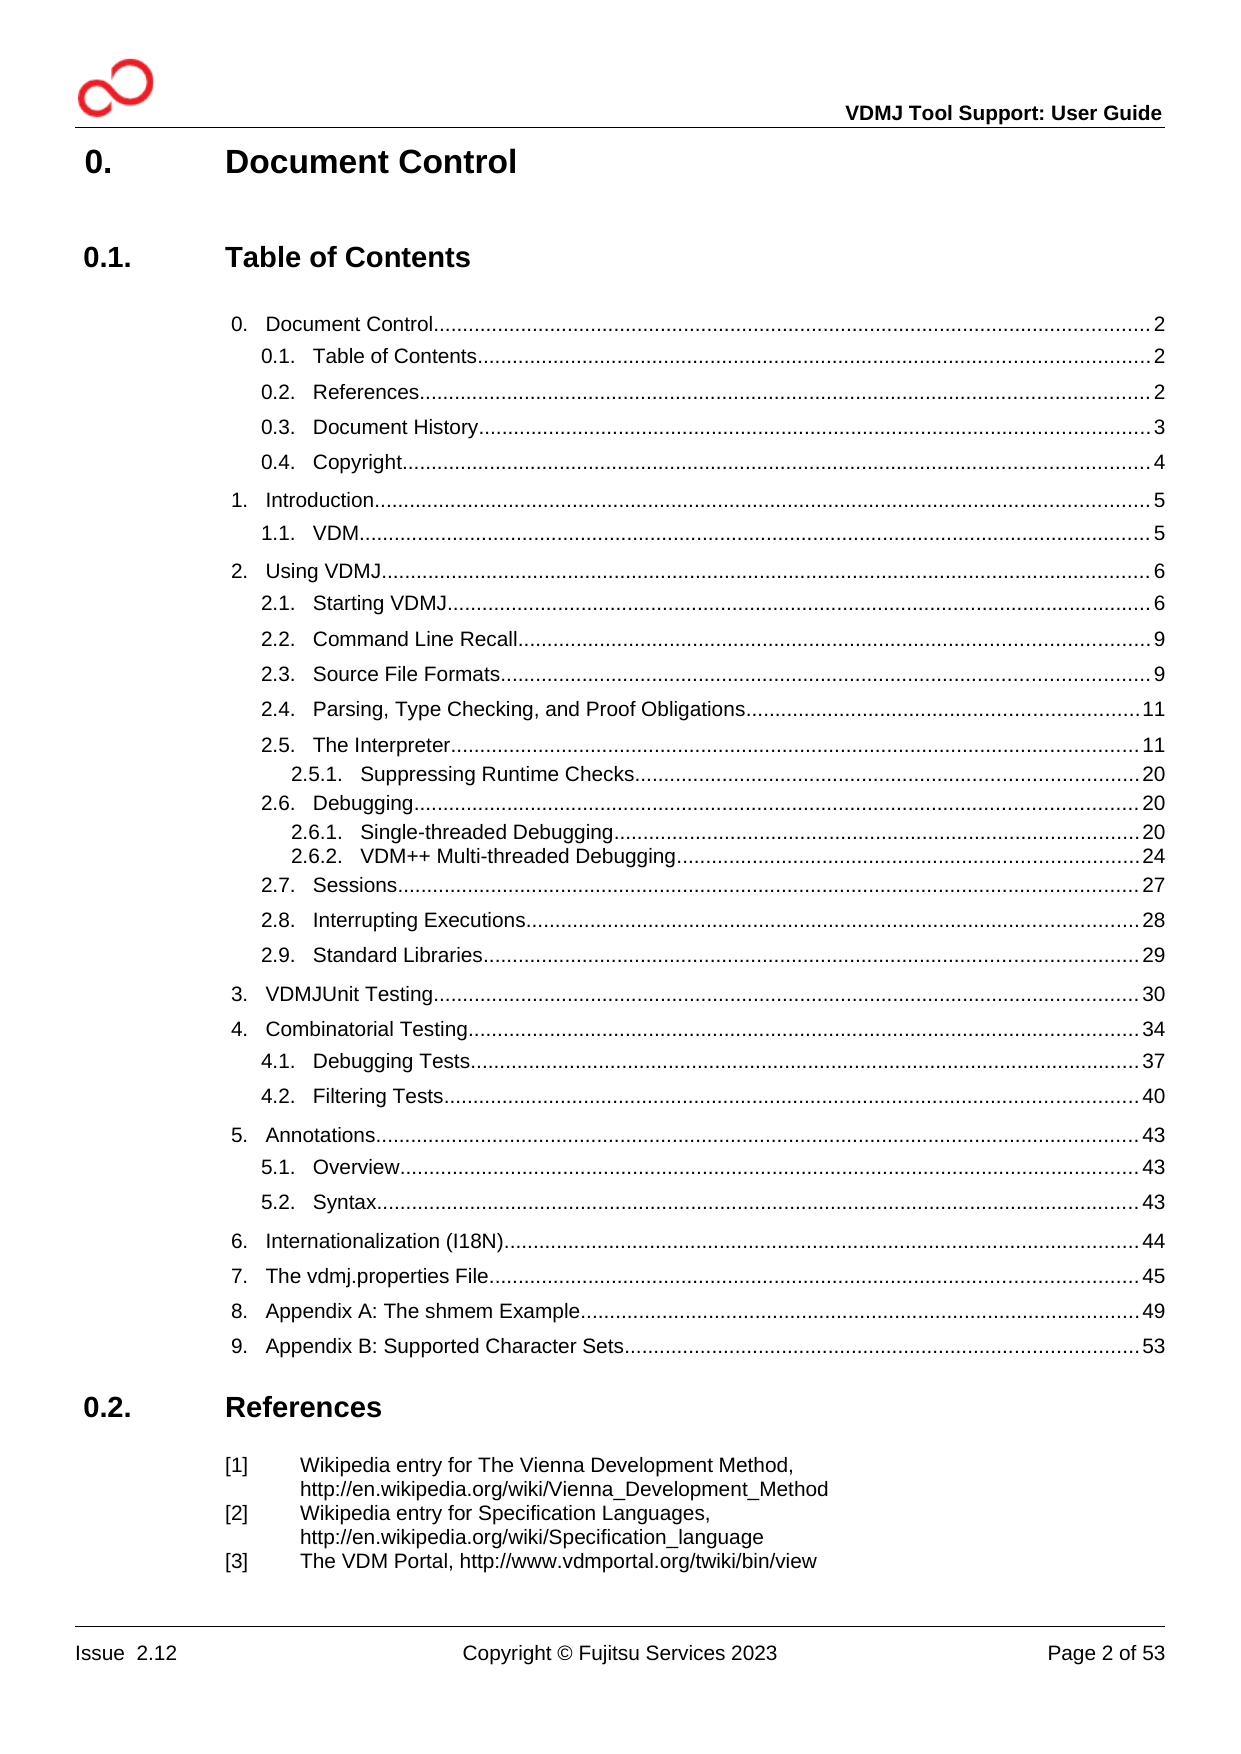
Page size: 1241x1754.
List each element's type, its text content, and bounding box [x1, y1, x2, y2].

text 0.4. Copyright 4 [255, 451, 1165, 474]
text 6. Internationalization (I18N) 44 [225, 1229, 1165, 1252]
text 2.8. Interrupting Executions 28 [255, 909, 1165, 932]
text 4.2. Filtering Tests 40 [255, 1085, 1165, 1108]
text 0.3. Document History 3 [255, 416, 1165, 439]
text 5.1. Overview 43 [255, 1156, 1165, 1179]
list Wikipedia entry for Specification Languages, http://en.wikipedia.org/wiki/Specification_language [225, 1502, 1165, 1549]
text 3. VDMJUnit Testing 30 [225, 982, 1165, 1006]
text 2.1. Starting VDMJ 6 [255, 592, 1165, 615]
text 2.6.1. Single-threaded Debugging 20 [285, 821, 1165, 844]
text 2.2. Command Line Recall 9 [255, 627, 1165, 650]
text 7. The vdmj.properties File 45 [225, 1264, 1165, 1288]
list Wikipedia entry for The Vienna Development Method, http://en.wikipedia.org/wiki/Vienna_Development_Method [225, 1454, 1165, 1502]
subtitle Document Control [75, 143, 1165, 181]
text 0. Document Control 2 [225, 313, 1165, 336]
subtitle References [75, 1391, 1165, 1424]
text 4. Combinatorial Testing 34 [225, 1017, 1165, 1041]
subtitle Table of Contents [75, 241, 1165, 274]
list The VDM Portal, http://www.vdmportal.org/twiki/bin/view [225, 1549, 1165, 1573]
text 8. Appendix A: The shmem Example 49 [225, 1299, 1165, 1323]
text 2.6.2. VDM++ Multi-threaded Debugging 24 [285, 844, 1165, 867]
text 5. Annotations 43 [225, 1123, 1165, 1147]
text 1. Introduction 5 [225, 489, 1165, 512]
text 2.5.1. Suppressing Runtime Checks 20 [285, 762, 1165, 786]
text 0.1. Table of Contents 2 [255, 345, 1165, 368]
text 2.3. Source File Formats 9 [255, 662, 1165, 686]
text 2.4. Parsing, Type Checking, and Proof Obligations 11 [255, 698, 1165, 721]
picture [78, 52, 153, 127]
text 2. Using VDMJ 6 [225, 559, 1165, 583]
text 1.1. VDM 5 [255, 521, 1165, 544]
text 9. Appendix B: Supported Character Sets 53 [225, 1335, 1165, 1358]
text 2.9. Standard Libraries 29 [255, 944, 1165, 967]
text 2.5. The Interpreter 11 [255, 733, 1165, 756]
text 2.6. Debugging 20 [255, 792, 1165, 815]
text 0.2. References 2 [255, 380, 1165, 403]
text 2.7. Sessions 27 [255, 873, 1165, 897]
text 4.1. Debugging Tests 37 [255, 1050, 1165, 1073]
text 5.2. Syntax 43 [255, 1191, 1165, 1214]
